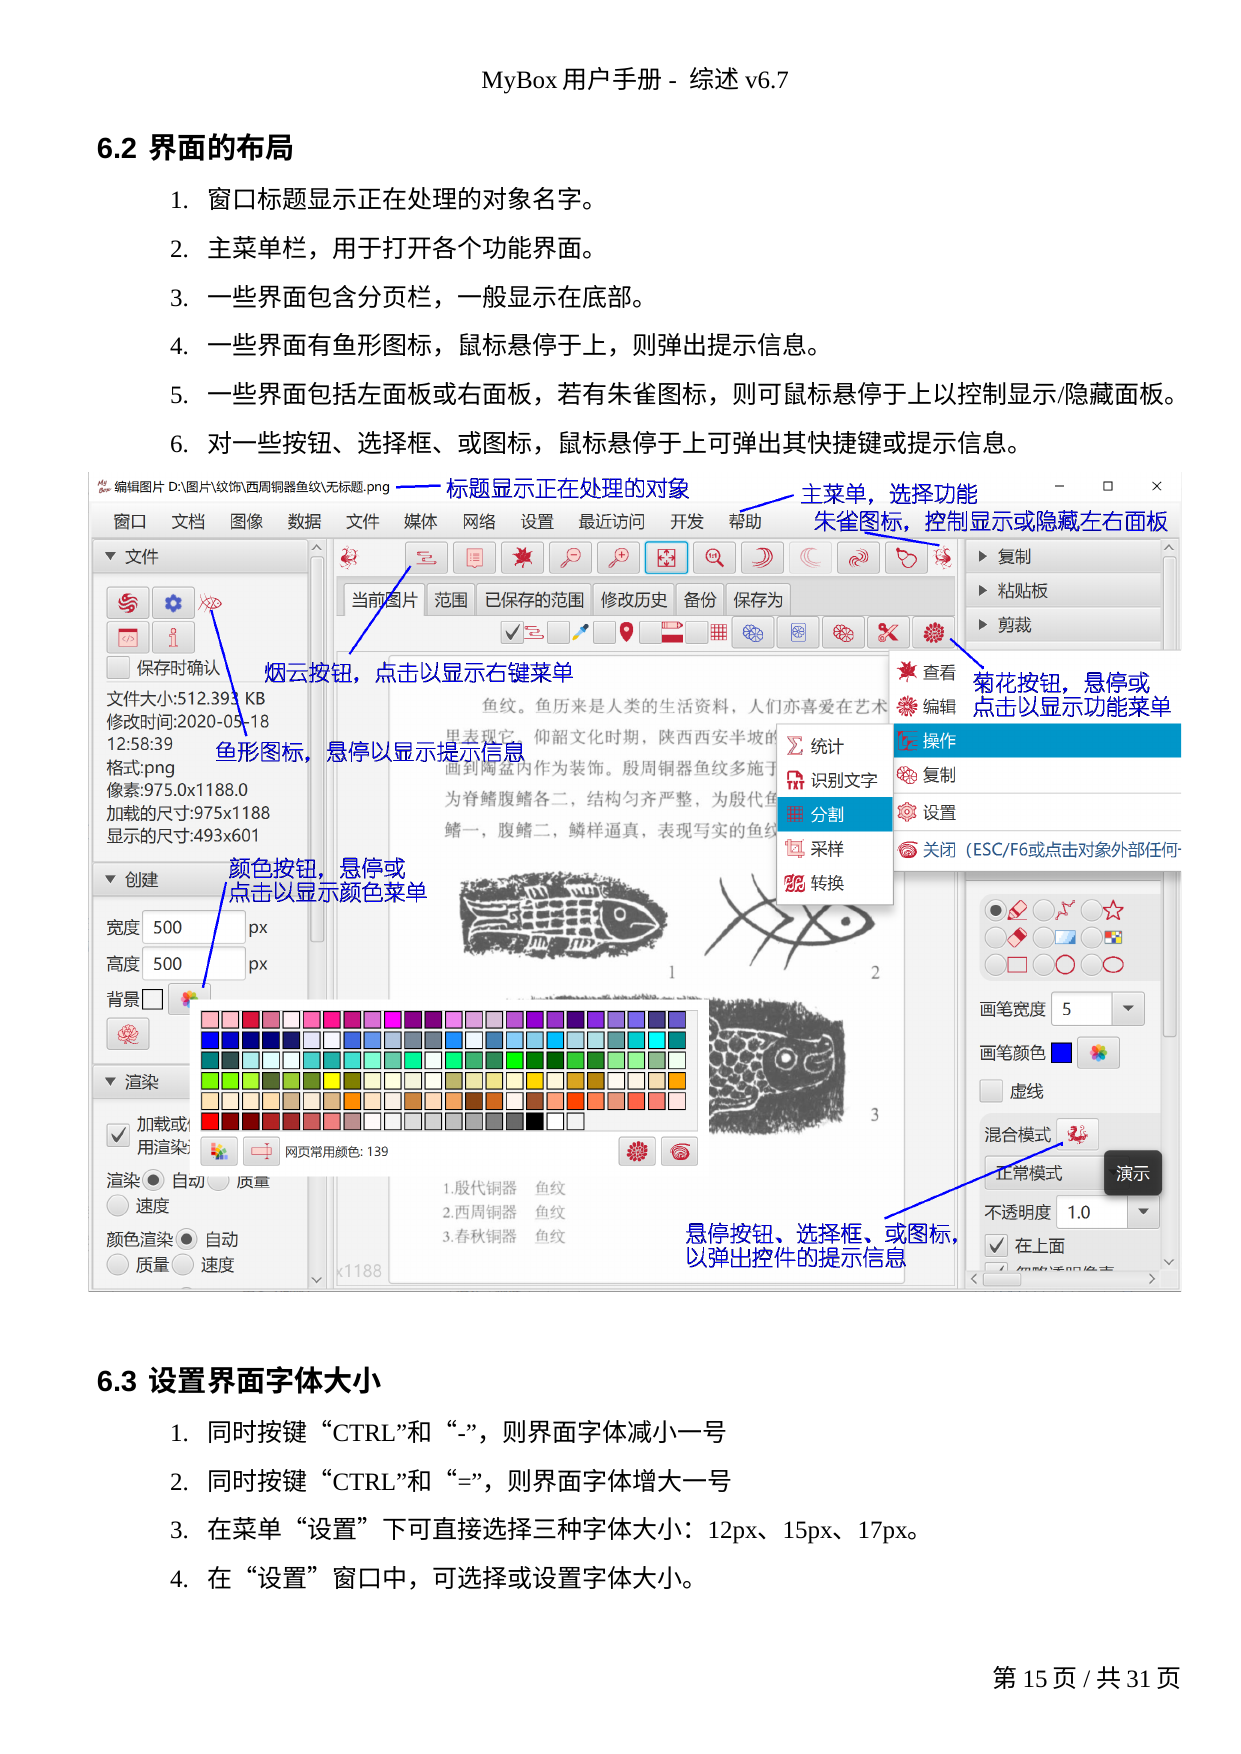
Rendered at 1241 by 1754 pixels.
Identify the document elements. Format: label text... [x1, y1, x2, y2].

list 一些界面包含分页栏，一般显示在底部。 [170, 277, 1181, 313]
list 一些界面有鱼形图标，鼠标悬停于上，则弹出提示信息。 [170, 326, 1181, 362]
list 同时按键“CTRL”和“-”，则界面字体减小一号 [170, 1412, 1181, 1449]
list 对一些按钮、选择框、或图标，鼠标悬停于上可弹出其快捷键或提示信息。 [170, 423, 1181, 459]
subtitle 设置界面字体大小 [88, 1358, 1181, 1400]
subtitle 界面的布局 [88, 125, 1181, 167]
list 在“设置”窗口中，可选择或设置字体大小。 [170, 1559, 1181, 1595]
list 一些界面包括左面板或右面板，若有朱雀图标，则可鼠标悬停于上以控制显示/隐藏面板。 [170, 374, 1181, 411]
list 同时按键“CTRL”和“=”，则界面字体增大一号 [170, 1461, 1181, 1497]
list 窗口标题显示正在处理的对象名字。 [170, 179, 1181, 216]
list 在菜单“设置”下可直接选择三种字体大小：12px、15px、17px。 [170, 1510, 1181, 1546]
picture [88, 472, 1182, 1292]
list 主菜单栏，用于打开各个功能界面。 [170, 228, 1181, 264]
